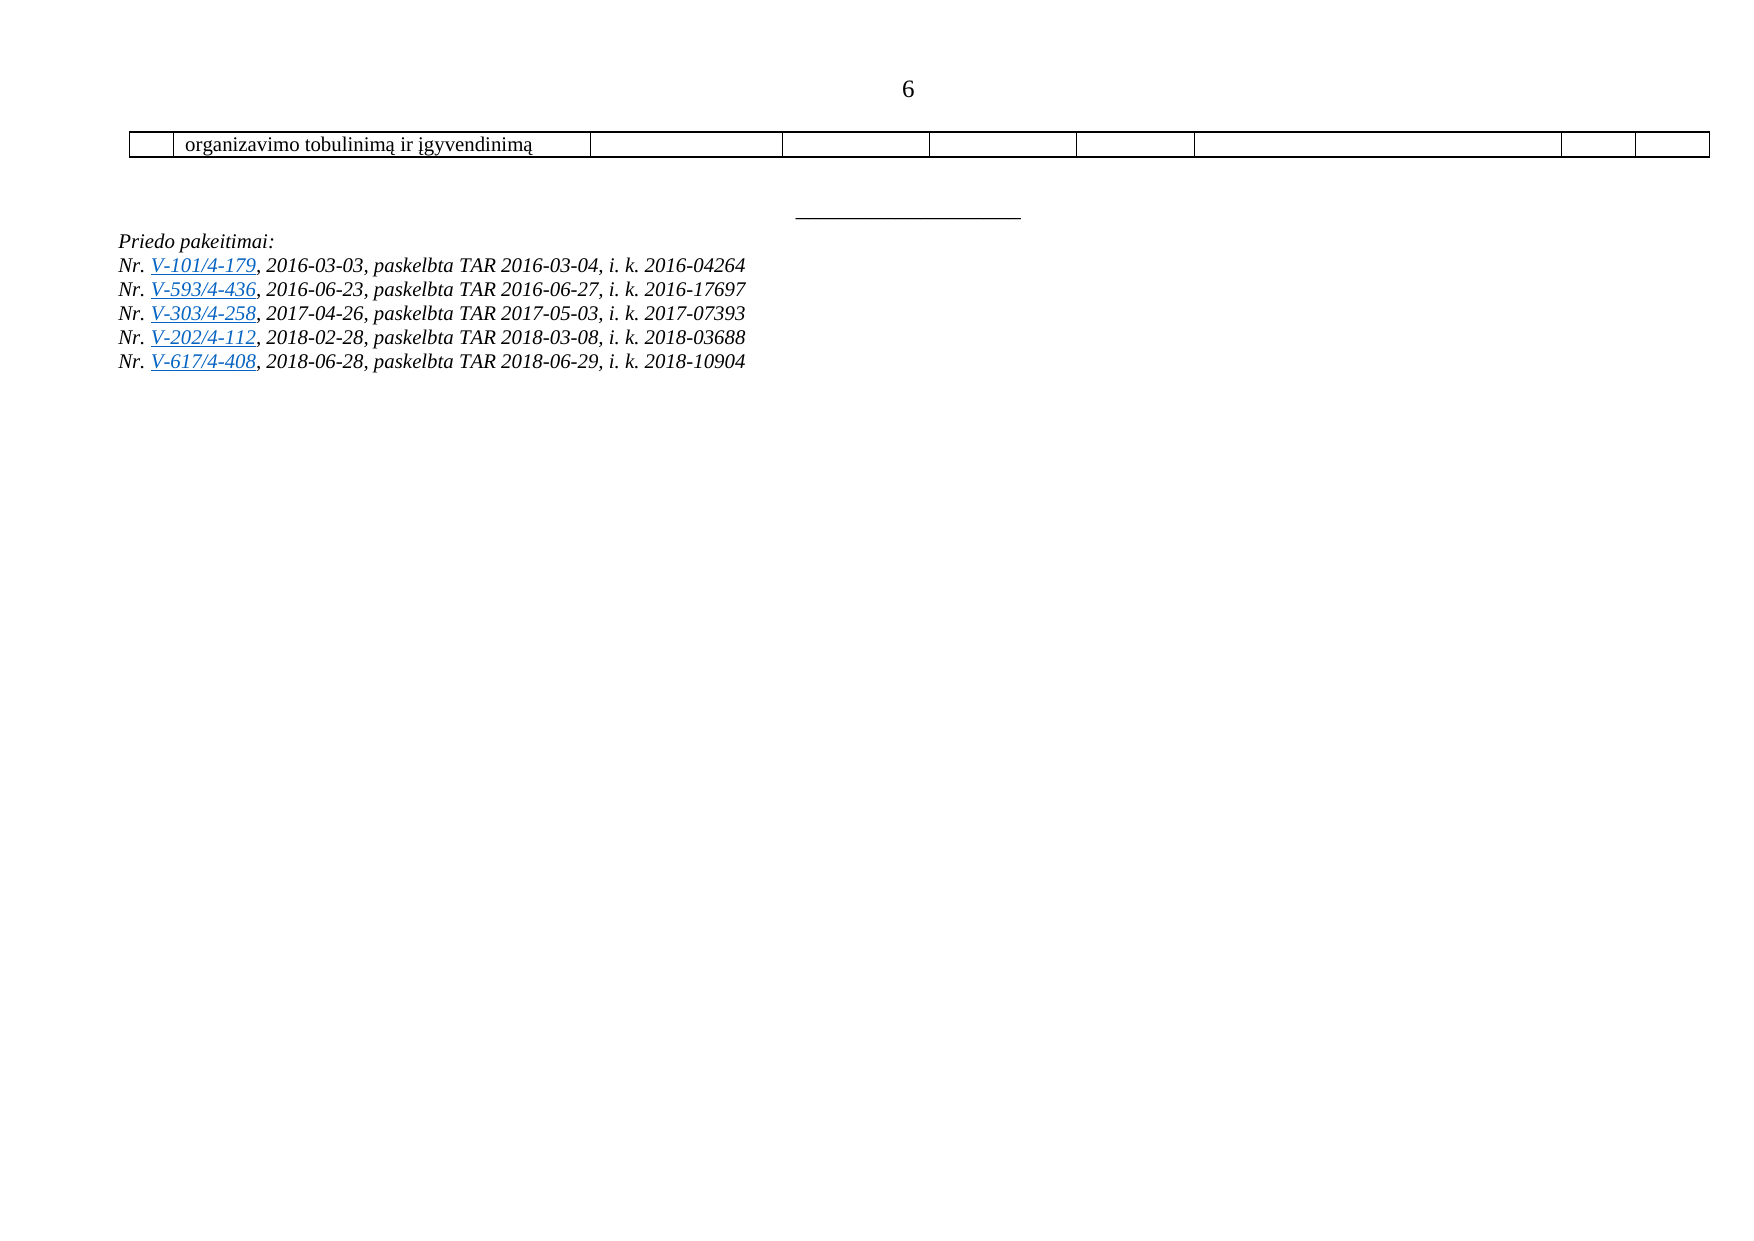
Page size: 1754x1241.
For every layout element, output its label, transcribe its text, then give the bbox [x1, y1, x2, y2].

table_cell organizavimo tobulinimą ir įgyvendinimą [174, 133, 590, 156]
table_cell [1077, 133, 1194, 156]
table_cell [1562, 133, 1635, 156]
table_cell [1195, 133, 1561, 156]
text Nr. V-593/4-436, 2016-06-23, paskelbta TAR 2016-06-27, i. k. 2016-17697 [118, 277, 1698, 301]
table_cell - [783, 133, 929, 156]
table_cell [1636, 133, 1709, 156]
text __________________ [118, 193, 1698, 222]
table_cell [591, 133, 782, 156]
text Nr. V-101/4-179, 2016-03-03, paskelbta TAR 2016-03-04, i. k. 2016-04264 [118, 253, 1698, 277]
text Nr. V-617/4-408, 2018-06-28, paskelbta TAR 2018-06-29, i. k. 2018-10904 [118, 349, 1698, 373]
table_cell - [930, 133, 1076, 156]
table_cell [130, 133, 173, 156]
text Nr. V-202/4-112, 2018-02-28, paskelbta TAR 2018-03-08, i. k. 2018-03688 [118, 325, 1698, 349]
text Nr. V-303/4-258, 2017-04-26, paskelbta TAR 2017-05-03, i. k. 2017-07393 [118, 301, 1698, 325]
text Priedo pakeitimai: [118, 229, 1698, 253]
